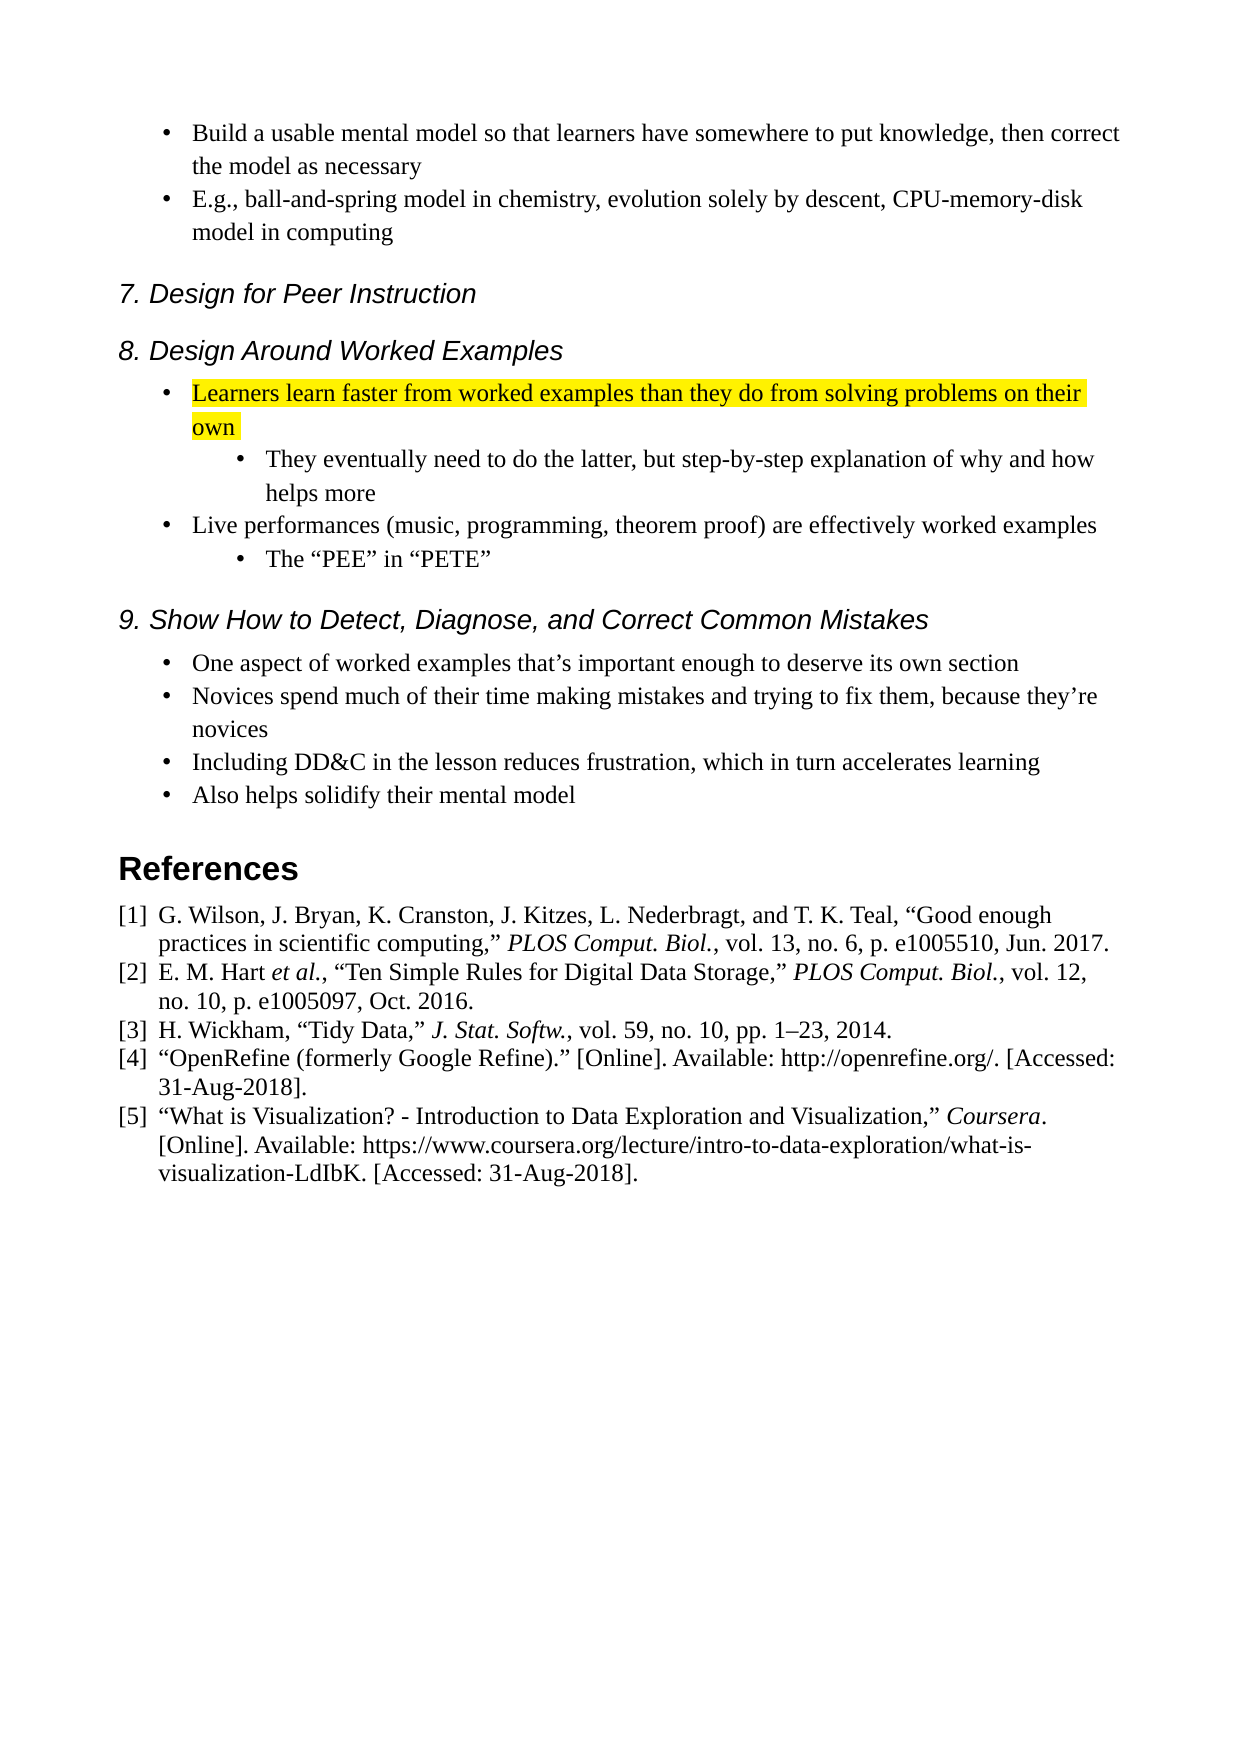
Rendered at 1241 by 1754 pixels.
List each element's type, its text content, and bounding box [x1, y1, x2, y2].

list Also helps solidify their mental model [162, 780, 1122, 809]
list Learners learn faster from worked examples than they do from solving problems on their own [162, 378, 1122, 440]
list E.g., ball-and-spring model in chemistry, evolution solely by descent, CPU-memory-disk model in computing [162, 184, 1122, 246]
text [3] H. Wickham, “Tidy Data,” J. Stat. Softw., vol. 59, no. 10, pp. 1–23, 2014. [118, 1015, 1122, 1043]
text [4] “OpenRefine (formerly Google Refine).” [Online]. Available: http://openrefine.org/. [Accessed: 31-Aug-2018]. [118, 1043, 1122, 1101]
subtitle References [118, 849, 1122, 887]
text [2] E. M. Hart et al., “Ten Simple Rules for Digital Data Storage,” PLOS Comput. Biol., vol. 12, no. 10, p. e1005097, Oct. 2016. [118, 957, 1122, 1015]
list Live performances (music, programming, theorem proof) are effectively worked examples [162, 511, 1122, 539]
list Novices spend much of their time making mistakes and trying to fix them, because they’re novices [162, 681, 1122, 743]
subtitle 7. Design for Peer Instruction [118, 277, 1122, 309]
text [5] “What is Visualization? - Introduction to Data Exploration and Visualization,” Coursera. [Online]. Available: https://www.coursera.org/lecture/intro-to-data-exploration/what-is-visualization-LdIbK. [Accessed: 31-Aug-2018]. [118, 1101, 1122, 1187]
subtitle 8. Design Around Worked Examples [118, 334, 1122, 366]
list One aspect of worked examples that’s important enough to deserve its own section [162, 648, 1122, 677]
text [1] G. Wilson, J. Bryan, K. Cranston, J. Kitzes, L. Nederbragt, and T. K. Teal, “Good enough practices in scientific computing,” PLOS Comput. Biol., vol. 13, no. 6, p. e1005510, Jun. 2017. [118, 900, 1122, 957]
subtitle 9. Show How to Detect, Diagnose, and Correct Common Mistakes [118, 604, 1122, 636]
list Including DD&C in the lesson reduces frustration, which in turn accelerates learning [162, 747, 1122, 776]
list Build a usable mental model so that learners have somewhere to put knowledge, then correct the model as necessary [162, 118, 1122, 180]
list They eventually need to do the latter, but step-by-step explanation of why and how helps more [236, 444, 1122, 506]
list The “PEE” in “PETE” [236, 544, 1122, 572]
